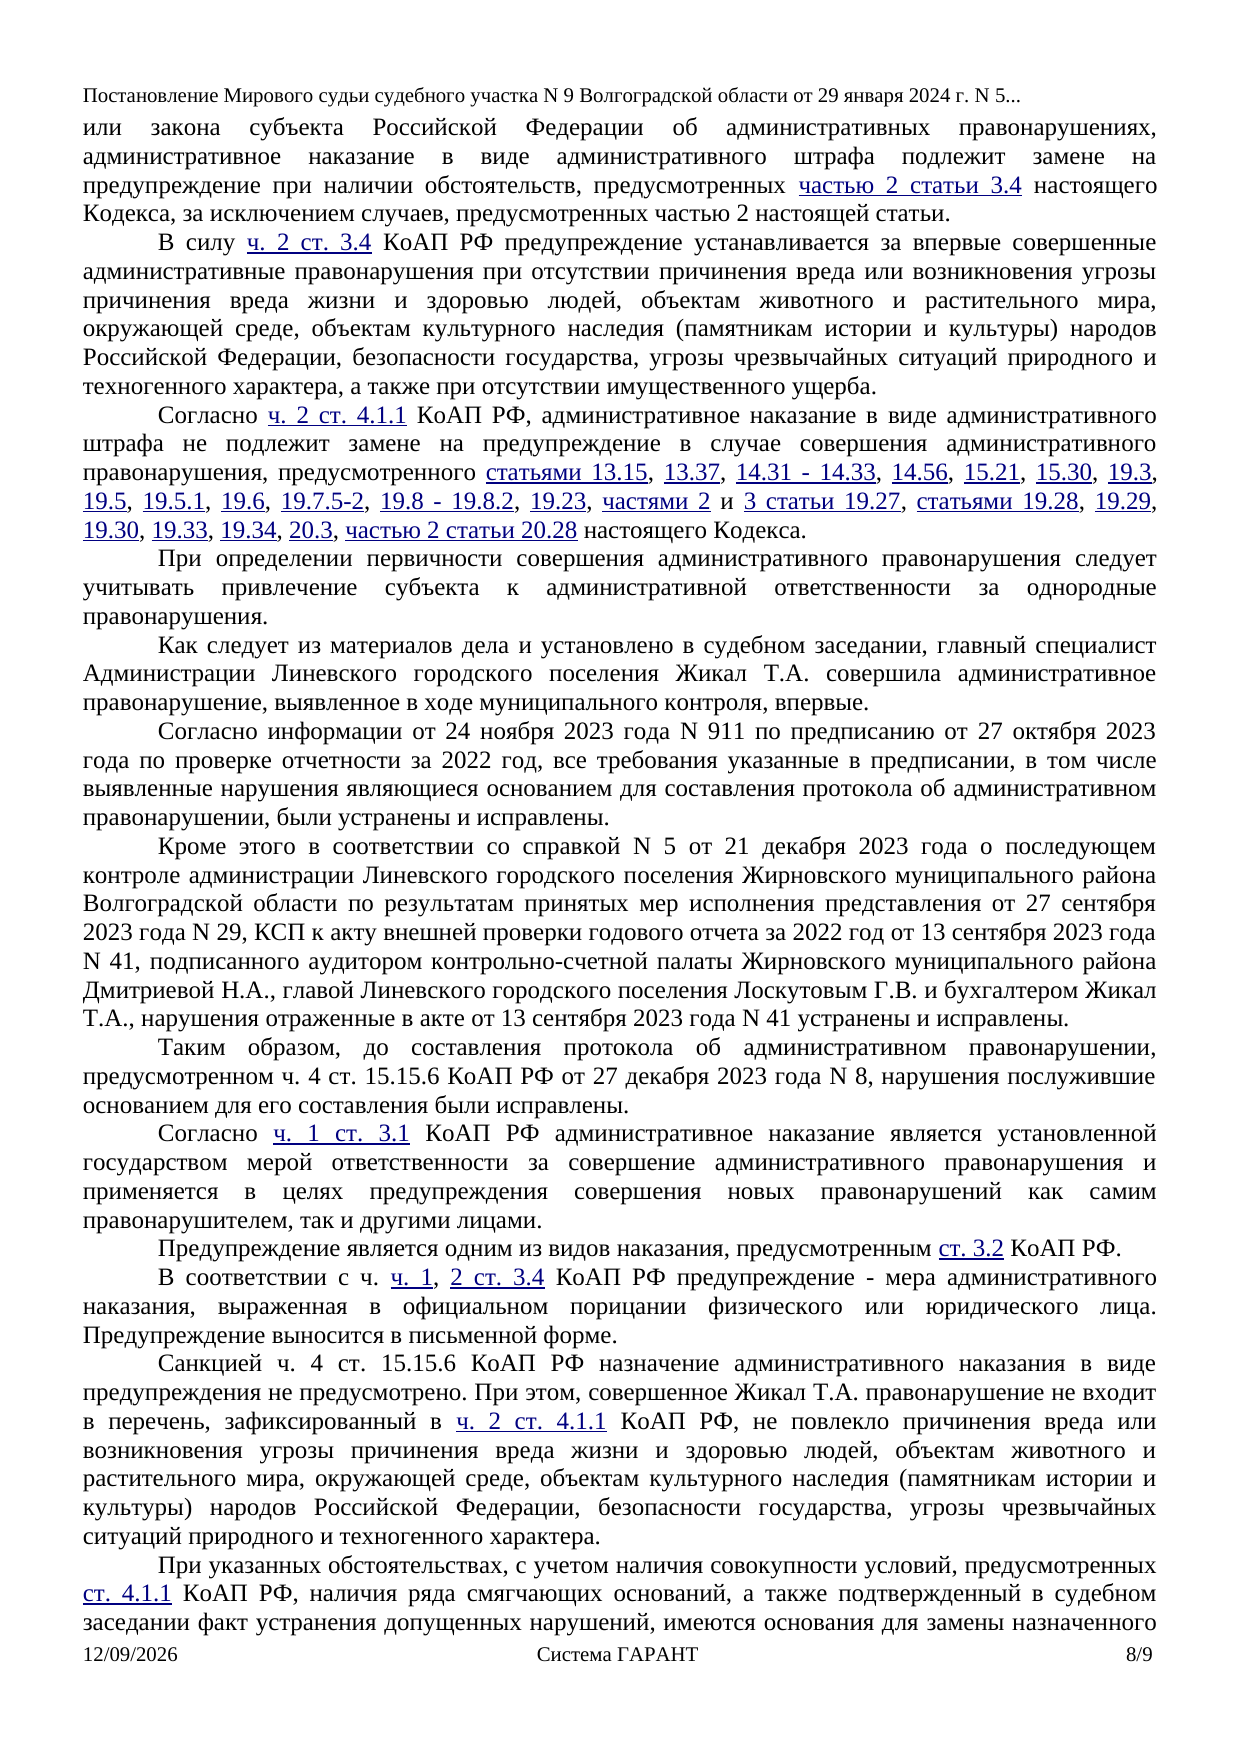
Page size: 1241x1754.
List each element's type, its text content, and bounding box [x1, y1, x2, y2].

text Кроме этого в соответствии со справкой N 5 от 21 декабря 2023 года о последующем контроле администрации Линевского городского поселения Жирновского муниципального района Волгоградской области по результатам принятых мер исполнения представления от 27 сентября 2023 года N 29, КСП к акту внешней проверки годового отчета за 2022 год от 13 сентября 2023 года N 41, подписанного аудитором контрольно-счетной палаты Жирновского муниципального района Дмитриевой Н.А., главой Линевского городского поселения Лоскутовым Г.В. и бухгалтером Жикал Т.А., нарушения отраженные в акте от 13 сентября 2023 года N 41 устранены и исправлены. [83, 831, 1157, 1032]
text Санкцией ч. 4 ст. 15.15.6 КоАП РФ назначение административного наказания в виде предупреждения не предусмотрено. При этом, совершенное Жикал Т.А. правонарушение не входит в перечень, зафиксированный в ч. 2 ст. 4.1.1 КоАП РФ, не повлекло причинения вреда или возникновения угрозы причинения вреда жизни и здоровью людей, объектам животного и растительного мира, окружающей среде, объектам культурного наследия (памятникам истории и культуры) народов Российской Федерации, безопасности государства, угрозы чрезвычайных ситуаций природного и техногенного характера. [83, 1348, 1157, 1550]
text В силу ч. 2 ст. 3.4 КоАП РФ предупреждение устанавливается за впервые совершенные административные правонарушения при отсутствии причинения вреда или возникновения угрозы причинения вреда жизни и здоровью людей, объектам животного и растительного мира, окружающей среде, объектам культурного наследия (памятникам истории и культуры) народов Российской Федерации, безопасности государства, угрозы чрезвычайных ситуаций природного и техногенного характера, а также при отсутствии имущественного ущерба. [83, 227, 1157, 400]
text или закона субъекта Российской Федерации об административных правонарушениях, административное наказание в виде административного штрафа подлежит замене на предупреждение при наличии обстоятельств, предусмотренных частью 2 статьи 3.4 настоящего Кодекса, за исключением случаев, предусмотренных частью 2 настоящей статьи. [83, 112, 1157, 227]
text В соответствии с ч. ч. 1, 2 ст. 3.4 КоАП РФ предупреждение - мера административного наказания, выраженная в официальном порицании физического или юридического лица. Предупреждение выносится в письменной форме. [83, 1262, 1157, 1348]
text Таким образом, до составления протокола об административном правонарушении, предусмотренном ч. 4 ст. 15.15.6 КоАП РФ от 27 декабря 2023 года N 8, нарушения послужившие основанием для его составления были исправлены. [83, 1032, 1157, 1118]
text Согласно ч. 2 ст. 4.1.1 КоАП РФ, административное наказание в виде административного штрафа не подлежит замене на предупреждение в случае совершения административного правонарушения, предусмотренного статьями 13.15, 13.37, 14.31 - 14.33, 14.56, 15.21, 15.30, 19.3, 19.5, 19.5.1, 19.6, 19.7.5-2, 19.8 - 19.8.2, 19.23, частями 2 и 3 статьи 19.27, статьями 19.28, 19.29, 19.30, 19.33, 19.34, 20.3, частью 2 статьи 20.28 настоящего Кодекса. [83, 400, 1157, 543]
text При определении первичности совершения административного правонарушения следует учитывать привлечение субъекта к административной ответственности за однородные правонарушения. [83, 543, 1157, 630]
text Согласно информации от 24 ноября 2023 года N 911 по предписанию от 27 октября 2023 года по проверке отчетности за 2022 год, все требования указанные в предписании, в том числе выявленные нарушения являющиеся основанием для составления протокола об административном правонарушении, были устранены и исправлены. [83, 716, 1157, 831]
text При указанных обстоятельствах, с учетом наличия совокупности условий, предусмотренных ст. 4.1.1 КоАП РФ, наличия ряда смягчающих оснований, а также подтвержденный в судебном заседании факт устранения допущенных нарушений, имеются основания для замены назначенного [83, 1550, 1157, 1636]
text Предупреждение является одним из видов наказания, предусмотренным ст. 3.2 КоАП РФ. [83, 1233, 1157, 1262]
text Согласно ч. 1 ст. 3.1 КоАП РФ административное наказание является установленной государством мерой ответственности за совершение административного правонарушения и применяется в целях предупреждения совершения новых правонарушений как самим правонарушителем, так и другими лицами. [83, 1118, 1157, 1233]
text Как следует из материалов дела и установлено в судебном заседании, главный специалист Администрации Линевского городского поселения Жикал Т.А. совершила административное правонарушение, выявленное в ходе муниципального контроля, впервые. [83, 630, 1157, 716]
